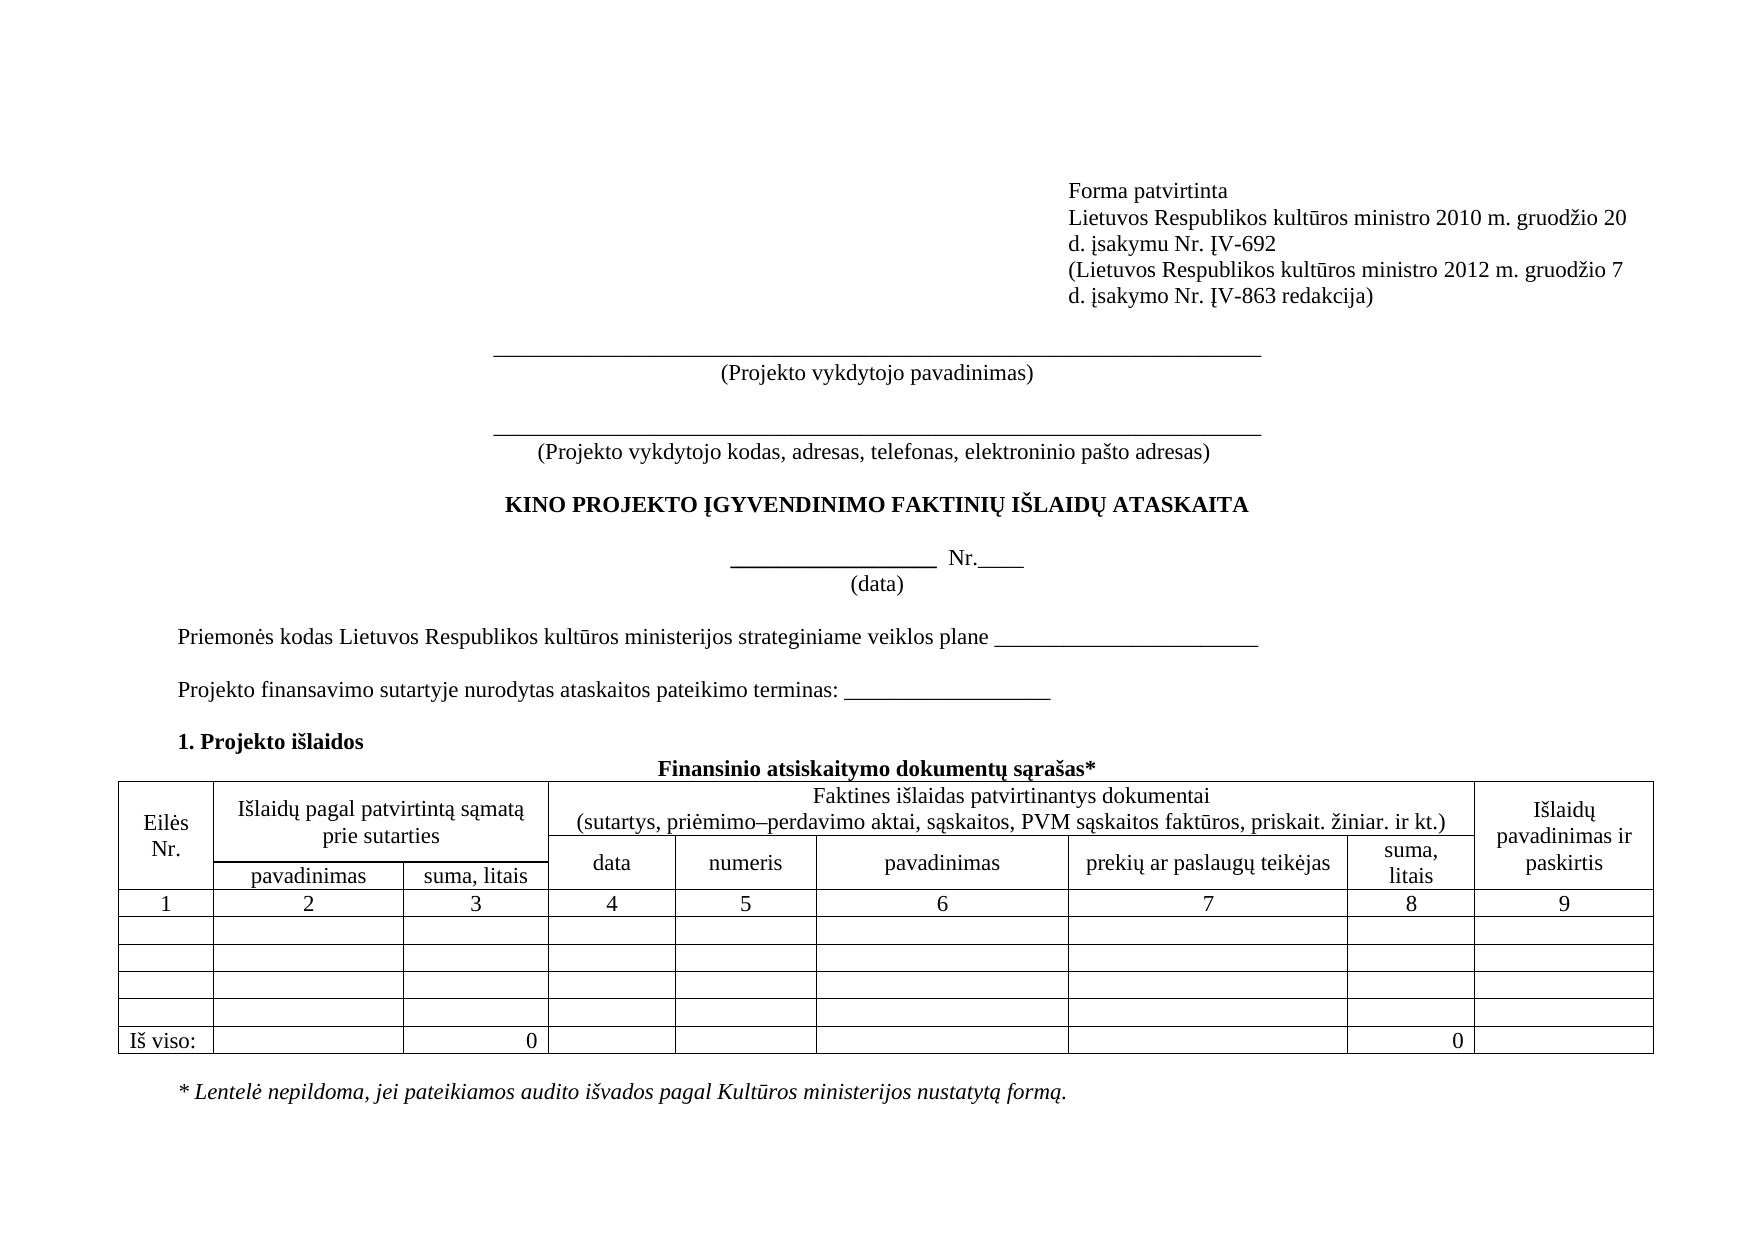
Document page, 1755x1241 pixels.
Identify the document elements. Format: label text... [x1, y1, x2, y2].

text (Projekto vykdytojo kodas, adresas, telefonas, elektroninio pašto adresas) [118, 438, 1636, 465]
table_cell [549, 945, 675, 971]
text (data) [118, 570, 1636, 597]
table_cell prekių ar paslaugų teikėjas [1069, 836, 1347, 889]
table_cell [1069, 945, 1347, 971]
text KINO PROJEKTO ĮGYVENDINIMO FAKTINIŲ IŠLAIDŲ ATASKAITA [118, 491, 1636, 517]
table_cell [119, 917, 213, 943]
table_cell 6 [817, 890, 1068, 916]
table_cell data [549, 836, 675, 889]
table_cell [1348, 945, 1474, 971]
table_cell 5 [676, 890, 816, 916]
table_cell [214, 945, 403, 971]
table_cell [1475, 999, 1653, 1026]
table_cell [119, 945, 213, 971]
table_cell [1348, 999, 1474, 1026]
text Forma patvirtinta [1068, 177, 1636, 203]
table_cell [214, 1027, 403, 1053]
text Finansinio atsiskaitymo dokumentų sąrašas* [118, 755, 1636, 781]
table_cell [1348, 917, 1474, 943]
table_cell 1 [119, 890, 213, 916]
table_cell Iš viso: [119, 1027, 213, 1053]
table_cell [676, 945, 816, 971]
table_cell 0 [404, 1027, 548, 1053]
text Projekto finansavimo sutartyje nurodytas ataskaitos pateikimo terminas: __________________ [118, 676, 1636, 702]
table_cell [1069, 972, 1347, 998]
table_cell numeris [676, 836, 816, 889]
text ___________________________________________________________________ [118, 412, 1636, 438]
table_cell [549, 999, 675, 1026]
table_cell [1069, 917, 1347, 943]
table_cell pavadinimas [817, 836, 1068, 889]
table_cell [676, 999, 816, 1026]
text (Lietuvos Respublikos kultūros ministro 2012 m. gruodžio 7 d. įsakymo Nr. ĮV-863 redakcija) [1068, 256, 1636, 309]
table_cell [817, 999, 1068, 1026]
table_cell [404, 999, 548, 1026]
text __________________ Nr.____ [118, 544, 1636, 570]
table_cell [214, 972, 403, 998]
table_cell [404, 945, 548, 971]
table_cell 3 [404, 890, 548, 916]
table_header Faktines išlaidas patvirtinantys dokumentai (sutartys, priėmimo–perdavimo aktai, sąskaitos, PVM sąskaitos faktūros, priskait. žiniar. ir kt.) [549, 782, 1474, 835]
table_cell [676, 917, 816, 943]
table_cell [549, 1027, 675, 1053]
table_cell [404, 972, 548, 998]
table_cell [214, 999, 403, 1026]
table_cell [214, 917, 403, 943]
table_cell 0 [1348, 1027, 1474, 1053]
table_cell [119, 999, 213, 1026]
table_cell [817, 972, 1068, 998]
table_cell pavadinimas [214, 863, 403, 889]
table_cell [1069, 999, 1347, 1026]
text Lietuvos Respublikos kultūros ministro 2010 m. gruodžio 20 d. įsakymu Nr. ĮV-692 [1068, 203, 1636, 256]
table_cell 7 [1069, 890, 1347, 916]
text ___________________________________________________________________ [118, 333, 1636, 359]
table_header Išlaidų pavadinimas ir paskirtis [1475, 782, 1653, 889]
table_cell [817, 945, 1068, 971]
table_cell [1475, 945, 1653, 971]
table_cell [1475, 917, 1653, 943]
table_cell suma, litais [1348, 836, 1474, 889]
table_header Išlaidų pagal patvirtintą sąmatą prie sutarties [214, 782, 548, 861]
table_cell [817, 1027, 1068, 1053]
table_cell [549, 917, 675, 943]
table_cell suma, litais [404, 863, 548, 889]
table_cell [1475, 1027, 1653, 1053]
table_cell [1348, 972, 1474, 998]
table_cell 9 [1475, 890, 1653, 916]
table_cell [119, 972, 213, 998]
table_cell 8 [1348, 890, 1474, 916]
text Priemonės kodas Lietuvos Respublikos kultūros ministerijos strateginiame veiklos plane _______________________ [118, 623, 1636, 649]
table_cell [676, 972, 816, 998]
table_cell [404, 917, 548, 943]
table_cell [1069, 1027, 1347, 1053]
table_cell [549, 972, 675, 998]
table_cell [676, 1027, 816, 1053]
table_cell 4 [549, 890, 675, 916]
text (Projekto vykdytojo pavadinimas) [118, 359, 1636, 386]
table_cell [1475, 972, 1653, 998]
table_header Eilės Nr. [119, 782, 213, 889]
text * Lentelė nepildoma, jei pateikiamos audito išvados pagal Kultūros ministerijos nustatytą formą. [118, 1078, 1636, 1104]
table_cell [817, 917, 1068, 943]
table_cell 2 [214, 890, 403, 916]
text 1. Projekto išlaidos [118, 728, 1636, 755]
